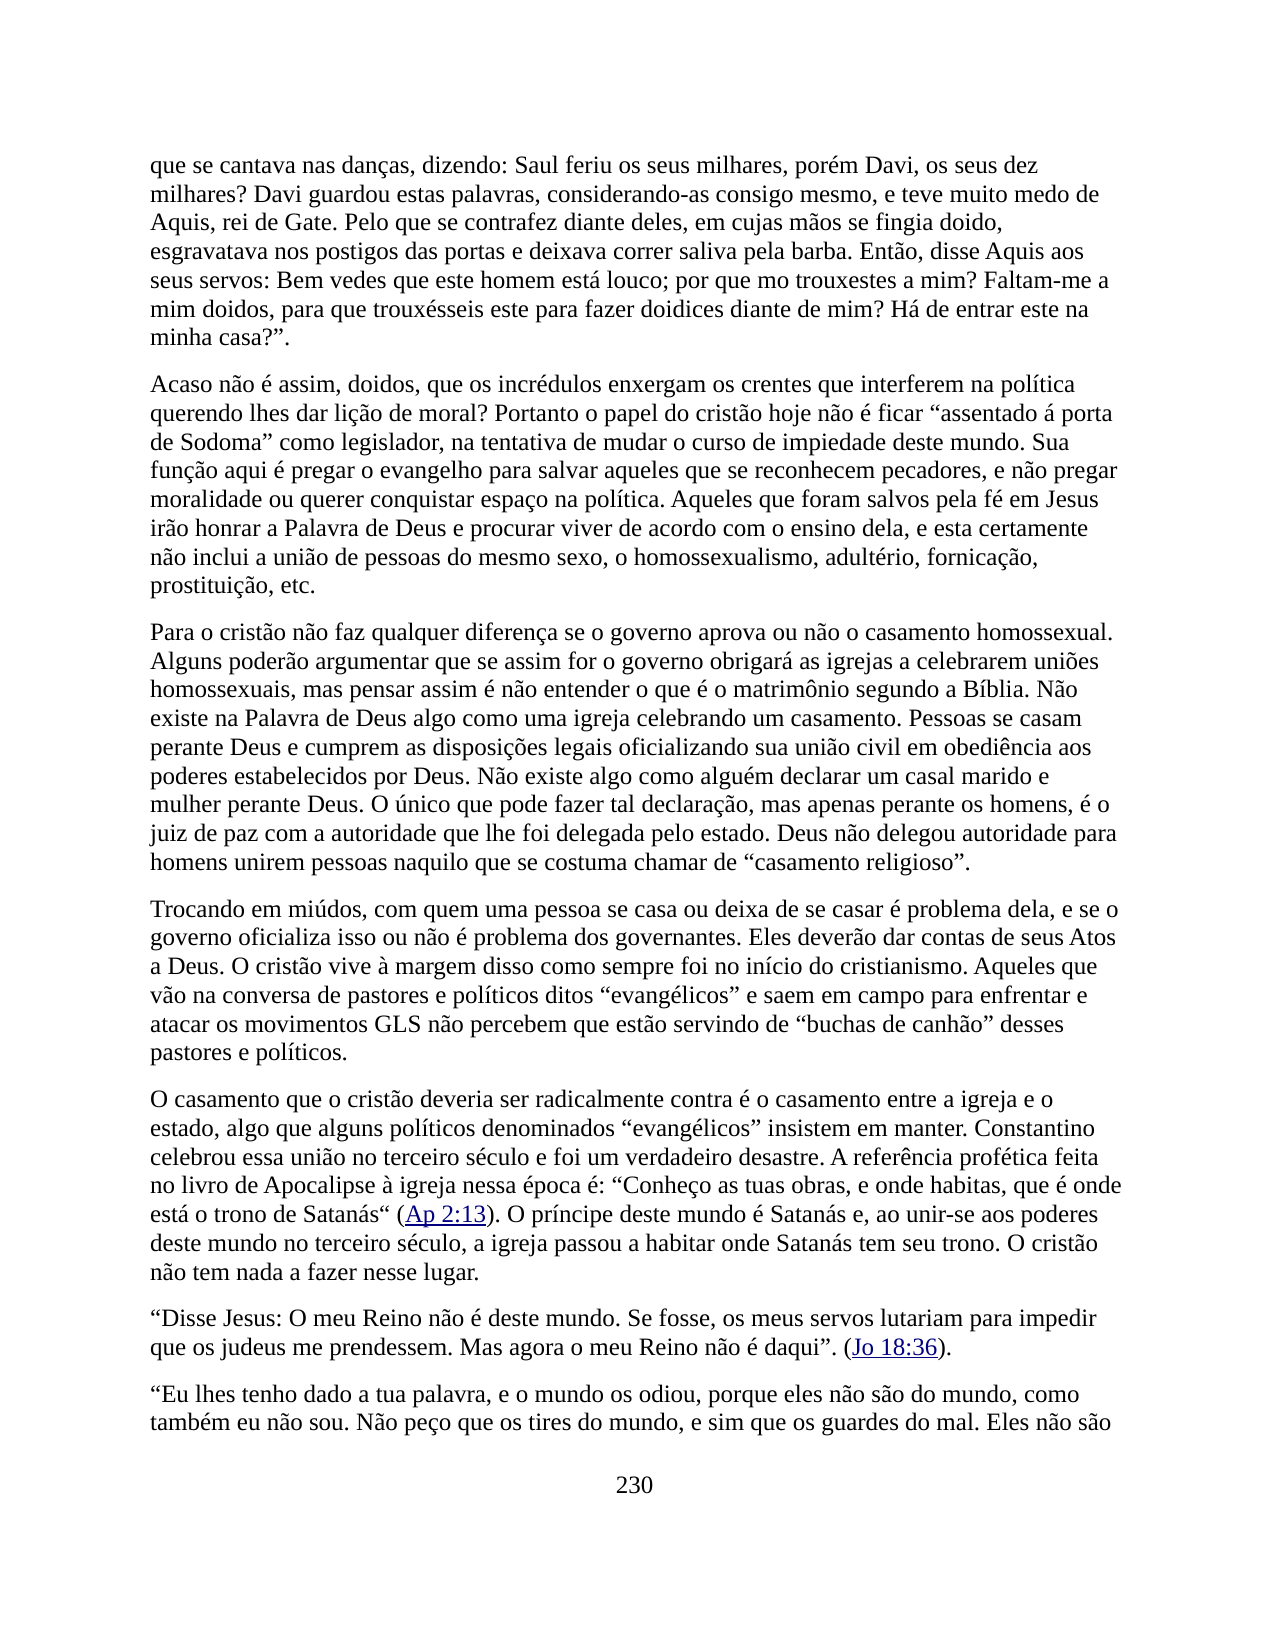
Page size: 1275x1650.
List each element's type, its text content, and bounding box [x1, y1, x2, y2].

text Acaso não é assim, doidos, que os incrédulos enxergam os crentes que interferem na política querendo lhes dar lição de moral? Portanto o papel do cristão hoje não é ficar “assentado á porta de Sodoma” como legislador, na tentativa de mudar o curso de impiedade deste mundo. Sua função aqui é pregar o evangelho para salvar aqueles que se reconhecem pecadores, e não pregar moralidade ou querer conquistar espaço na política. Aqueles que foram salvos pela fé em Jesus irão honrar a Palavra de Deus e procurar viver de acordo com o ensino dela, e esta certamente não inclui a união de pessoas do mesmo sexo, o homossexualismo, adultério, fornicação, prostituição, etc. [150, 369, 1125, 599]
text “Disse Jesus: O meu Reino não é deste mundo. Se fosse, os meus servos lutariam para impedir que os judeus me prendessem. Mas agora o meu Reino não é daqui”. (Jo 18:36). [150, 1303, 1125, 1361]
text “Eu lhes tenho dado a tua palavra, e o mundo os odiou, porque eles não são do mundo, como também eu não sou. Não peço que os tires do mundo, e sim que os guardes do mal. Eles não são [150, 1379, 1125, 1436]
text que se cantava nas danças, dizendo: Saul feriu os seus milhares, porém Davi, os seus dez milhares? Davi guardou estas palavras, considerando-as consigo mesmo, e teve muito medo de Aquis, rei de Gate. Pelo que se contrafez diante deles, em cujas mãos se fingia doido, esgravatava nos postigos das portas e deixava correr saliva pela barba. Então, disse Aquis aos seus servos: Bem vedes que este homem está louco; por que mo trouxestes a mim? Faltam-me a mim doidos, para que trouxésseis este para fazer doidices diante de mim? Há de entrar este na minha casa?”. [150, 150, 1125, 351]
text Trocando em miúdos, com quem uma pessoa se casa ou deixa de se casar é problema dela, e se o governo oficializa isso ou não é problema dos governantes. Eles deverão dar contas de seus Atos a Deus. O cristão vive à margem disso como sempre foi no início do cristianismo. Aqueles que vão na conversa de pastores e políticos ditos “evangélicos” e saem em campo para enfrentar e atacar os movimentos GLS não percebem que estão servindo de “buchas de canhão” desses pastores e políticos. [150, 894, 1125, 1066]
text O casamento que o cristão deveria ser radicalmente contra é o casamento entre a igreja e o estado, algo que alguns políticos denominados “evangélicos” insistem em manter. Constantino celebrou essa união no terceiro século e foi um verdadeiro desastre. A referência profética feita no livro de Apocalipse à igreja nessa época é: “Conheço as tuas obras, e onde habitas, que é onde está o trono de Satanás“ (Ap 2:13). O príncipe deste mundo é Satanás e, ao unir-se aos poderes deste mundo no terceiro século, a igreja passou a habitar onde Satanás tem seu trono. O cristão não tem nada a fazer nesse lugar. [150, 1084, 1125, 1285]
text Para o cristão não faz qualquer diferença se o governo aprova ou não o casamento homossexual. Alguns poderão argumentar que se assim for o governo obrigará as igrejas a celebrarem uniões homossexuais, mas pensar assim é não entender o que é o matrimônio segundo a Bíblia. Não existe na Palavra de Deus algo como uma igreja celebrando um casamento. Pessoas se casam perante Deus e cumprem as disposições legais oficializando sua união civil em obediência aos poderes estabelecidos por Deus. Não existe algo como alguém declarar um casal marido e mulher perante Deus. O único que pode fazer tal declaração, mas apenas perante os homens, é o juiz de paz com a autoridade que lhe foi delegada pelo estado. Deus não delegou autoridade para homens unirem pessoas naquilo que se costuma chamar de “casamento religioso”. [150, 617, 1125, 876]
